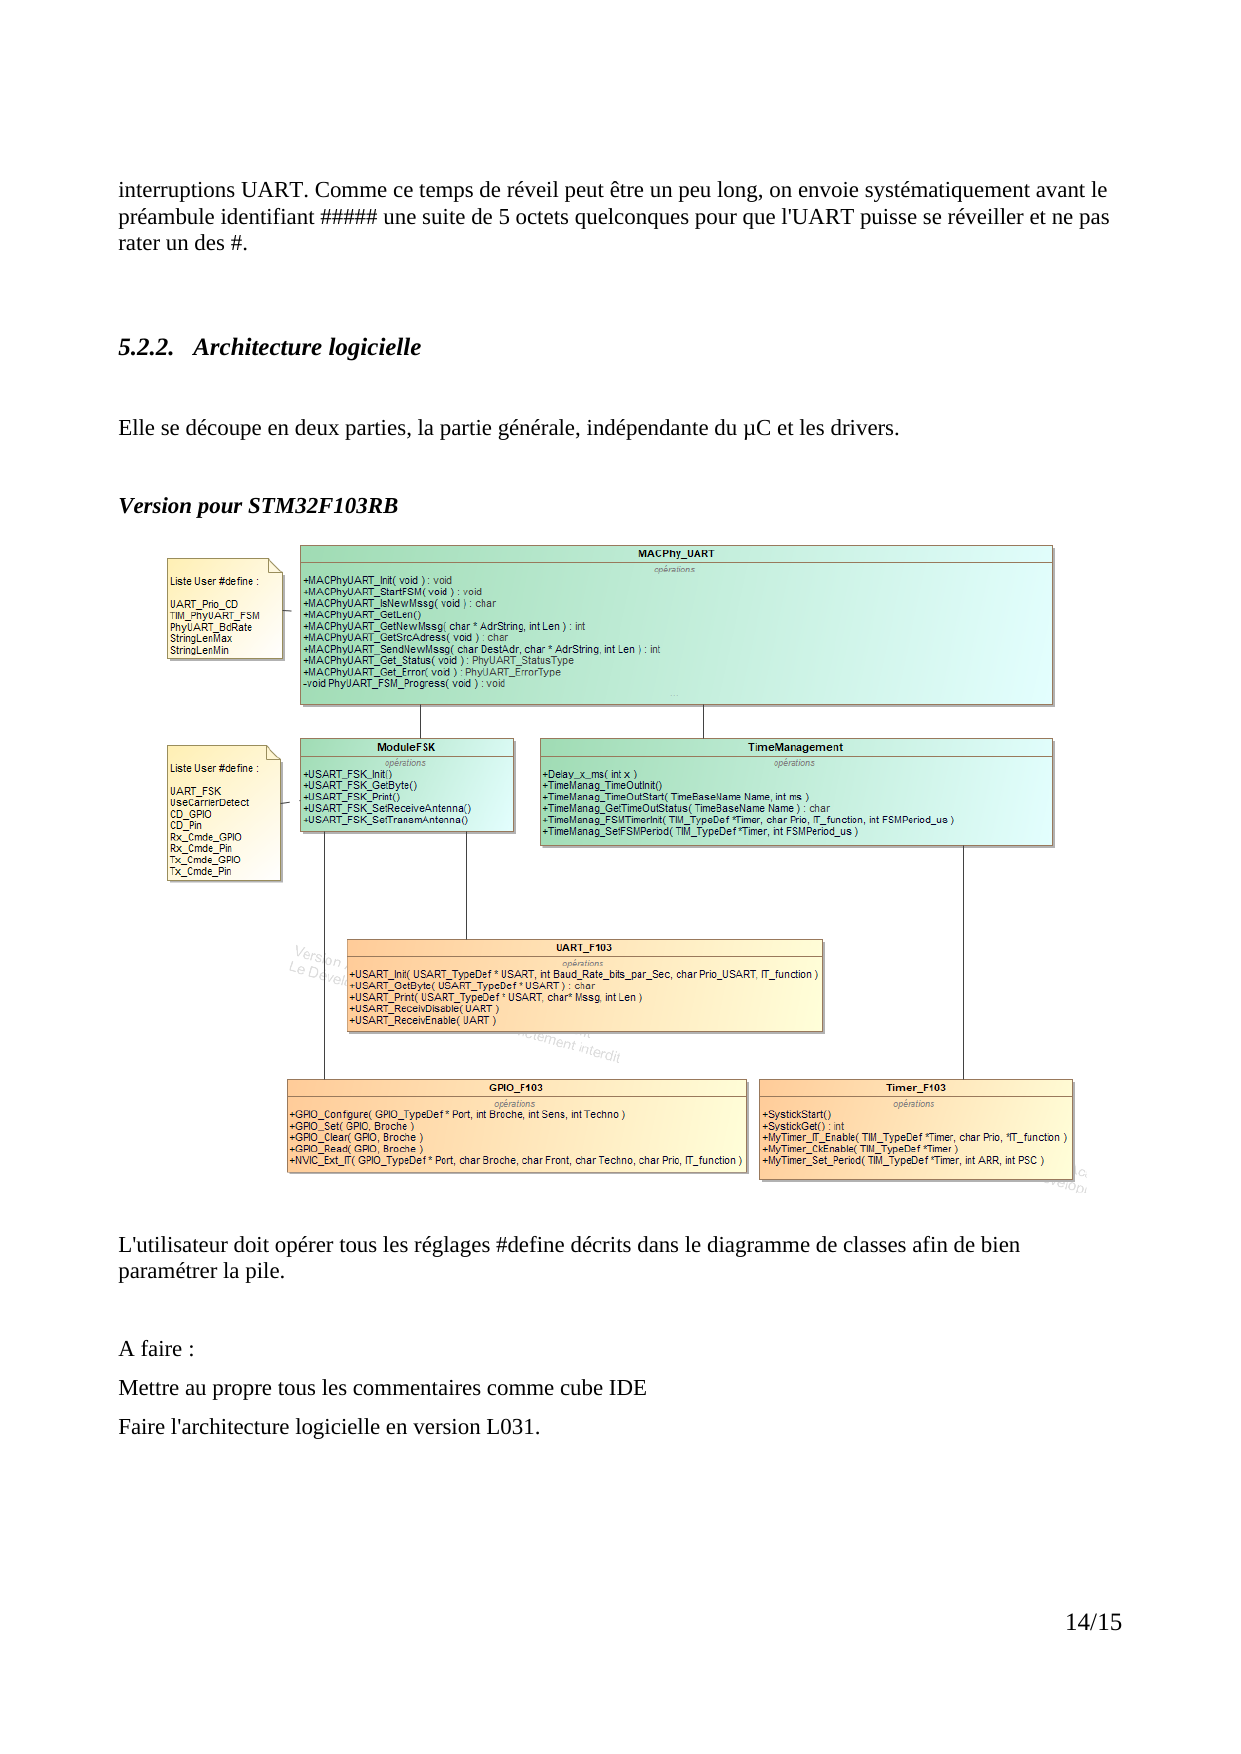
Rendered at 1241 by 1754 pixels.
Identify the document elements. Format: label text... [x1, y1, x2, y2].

text L'utilisateur doit opérer tous les réglages #define décrits dans le diagramme de classes afin de bien paramétrer la pile. [118, 1231, 1122, 1284]
text Elle se découpe en deux parties, la partie générale, indépendante du µC et les drivers. [118, 414, 1122, 441]
text interruptions UART. Comme ce temps de réveil peut être un peu long, on envoie systématiquement avant le préambule identifiant ##### une suite de 5 octets quelconques pour que l'UART puisse se réveiller et ne pas rater un des #. [118, 176, 1122, 255]
text Faire l'architecture logicielle en version L031. [118, 1413, 1122, 1439]
text Mettre au propre tous les commentaires comme cube IDE [118, 1374, 1122, 1400]
text Version pour STM32F103RB [118, 492, 1122, 518]
text A faire : [118, 1335, 1122, 1361]
subtitle Architecture logicielle [118, 332, 1122, 361]
